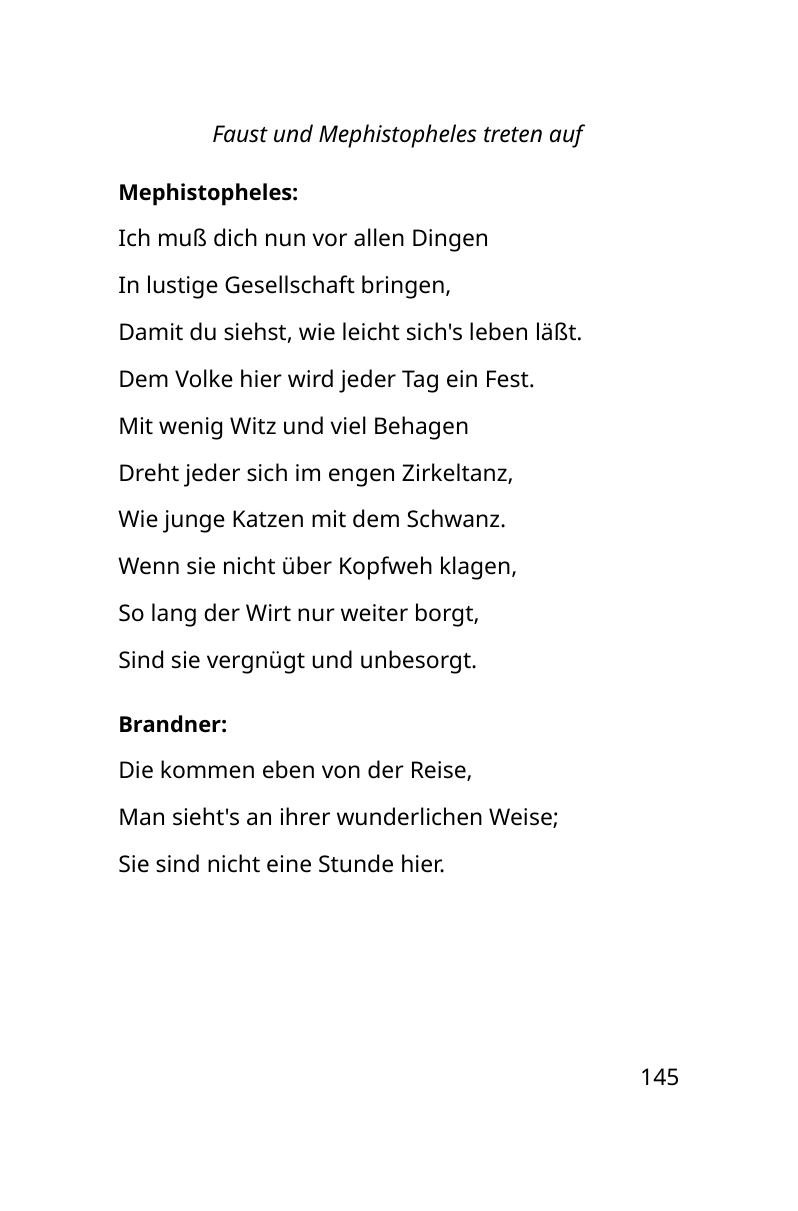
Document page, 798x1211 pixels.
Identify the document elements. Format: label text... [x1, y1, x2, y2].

text Brandner: Die kommen eben von der Reise, Man sieht's an ihrer wunderlichen Weise; Sie sind nicht eine Stunde hier. [118, 709, 679, 879]
text Faust und Mephistopheles treten auf [118, 118, 679, 149]
text Mephistopheles: Ich muß dich nun vor allen Dingen In lustige Gesellschaft bringen, Damit du siehst, wie leicht sich's leben läßt. Dem Volke hier wird jeder Tag ein Fest. Mit wenig Witz und viel Behagen Dreht jeder sich im engen Zirkeltanz, Wie junge Katzen mit dem Schwanz. Wenn sie nicht über Kopfweh klagen, So lang der Wirt nur weiter borgt, Sind sie vergnügt und unbesorgt. [118, 177, 679, 675]
